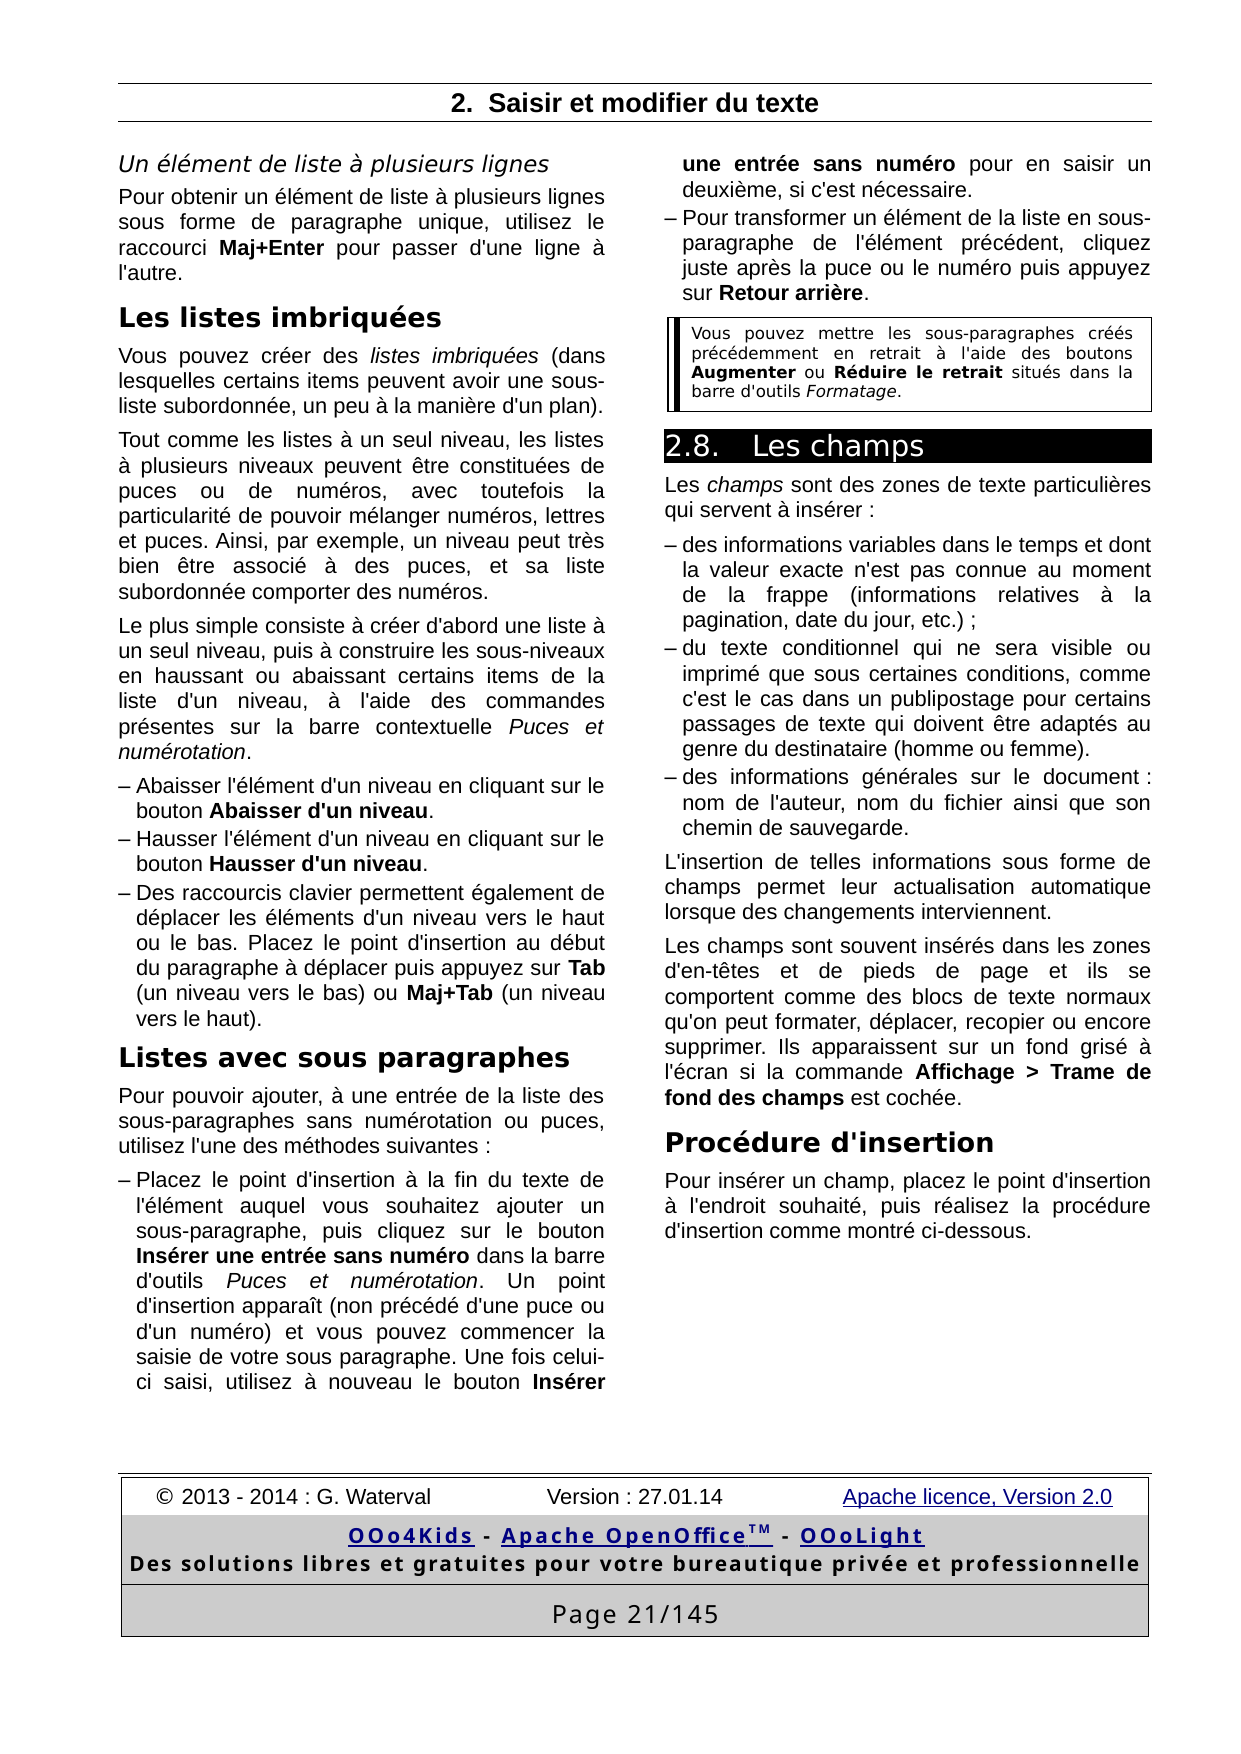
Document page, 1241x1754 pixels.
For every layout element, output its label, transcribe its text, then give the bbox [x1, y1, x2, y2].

list des informations variables dans le temps et dont la valeur exacte n'est pas connue au moment de la frappe (informations relatives à la pagination, date du jour, etc.) ; [664, 531, 1152, 632]
subtitle Les listes imbriquées [118, 302, 605, 334]
list Des raccourcis clavier permettent également de déplacer les éléments d'un niveau vers le haut ou le bas. Placez le point d'insertion au début du paragraphe à déplacer puis appuyez sur Tab (un niveau vers le bas) ou Maj+Tab (un niveau vers le haut). [118, 879, 605, 1031]
text Le plus simple consiste à créer d'abord une liste à un seul niveau, puis à construire les sous-niveaux en haussant ou abaissant certains items de la liste d'un niveau, à l'aide des commandes présentes sur la barre contextuelle Puces et numérotation. [118, 613, 605, 764]
list Placez le point d'insertion à la fin du texte de l'élément auquel vous souhaitez ajouter un sous-paragraphe, puis cliquez sur le bouton Insérer une entrée sans numéro dans la barre d'outils Puces et numérotation. Un point d'insertion apparaît (non précédé d'une puce ou d'un numéro) et vous pouvez commencer la saisie de votre sous paragraphe. Une fois celui-ci saisi, utilisez à nouveau le bouton Insérer [118, 1167, 605, 1394]
text Les champs sont des zones de texte particulières qui servent à insérer : [664, 472, 1152, 523]
list Abaisser l'élément d'un niveau en cliquant sur le bouton Abaisser d'un niveau. [118, 773, 605, 823]
list Hausser l'élément d'un niveau en cliquant sur le bouton Hausser d'un niveau. [118, 826, 605, 877]
text Vous pouvez créer des listes imbriquées (dans lesquelles certains items peuvent avoir une sous-liste subordonnée, un peu à la manière d'un plan). [118, 343, 605, 418]
text Pour obtenir un élément de liste à plusieurs lignes sous forme de paragraphe unique, utilisez le raccourci Maj+Enter pour passer d'une ligne à l'autre. [118, 184, 605, 285]
text Pour insérer un champ, placez le point d'insertion à l'endroit souhaité, puis réalisez la procédure d'insertion comme montré ci-dessous. [664, 1168, 1152, 1243]
subtitle Les champs [664, 429, 1152, 463]
text Les champs sont souvent insérés dans les zones d'en-têtes et de pieds de page et ils se comportent comme des blocs de texte normaux qu'on peut formater, déplacer, recopier ou encore supprimer. Ils apparaissent sur un fond grisé à l'écran si la commande Affichage > Trame de fond des champs est cochée. [664, 933, 1152, 1109]
subtitle Un élément de liste à plusieurs lignes [118, 151, 605, 178]
subtitle Procédure d'insertion [664, 1127, 1152, 1159]
list Pour transformer un élément de la liste en sous-paragraphe de l'élément précédent, cliquez juste après la puce ou le numéro puis appuyez sur Retour arrière. [664, 205, 1152, 306]
list L'insertion de telles informations sous forme de champs permet leur actualisation automatique lorsque des changements interviennent. [664, 849, 1152, 924]
list des informations générales sur le document : nom de l'auteur, nom du fichier ainsi que son chemin de sauvegarde. [664, 764, 1152, 840]
text Tout comme les listes à un seul niveau, les listes à plusieurs niveaux peuvent être constituées de puces ou de numéros, avec toutefois la particularité de pouvoir mélanger numéros, lettres et puces. Ainsi, par exemple, un niveau peut très bien être associé à des puces, et sa liste subordonnée comporter des numéros. [118, 427, 605, 604]
table_header Vous pouvez mettre les sous-paragraphes créés précédemment en retrait à l'aide des boutons Augmenter ou Réduire le retrait situés dans la barre d'outils Formatage. [680, 318, 1151, 411]
list du texte conditionnel qui ne sera visible ou imprimé que sous certaines conditions, comme c'est le cas dans un publipostage pour certains passages de texte qui doivent être adaptés au genre du destinataire (homme ou femme). [664, 635, 1152, 761]
list une entrée sans numéro pour en saisir un deuxième, si c'est nécessaire. [664, 151, 1152, 202]
text Pour pouvoir ajouter, à une entrée de la liste des sous-paragraphes sans numérotation ou puces, utilisez l'une des méthodes suivantes : [118, 1083, 605, 1158]
subtitle Listes avec sous paragraphes [118, 1042, 605, 1074]
